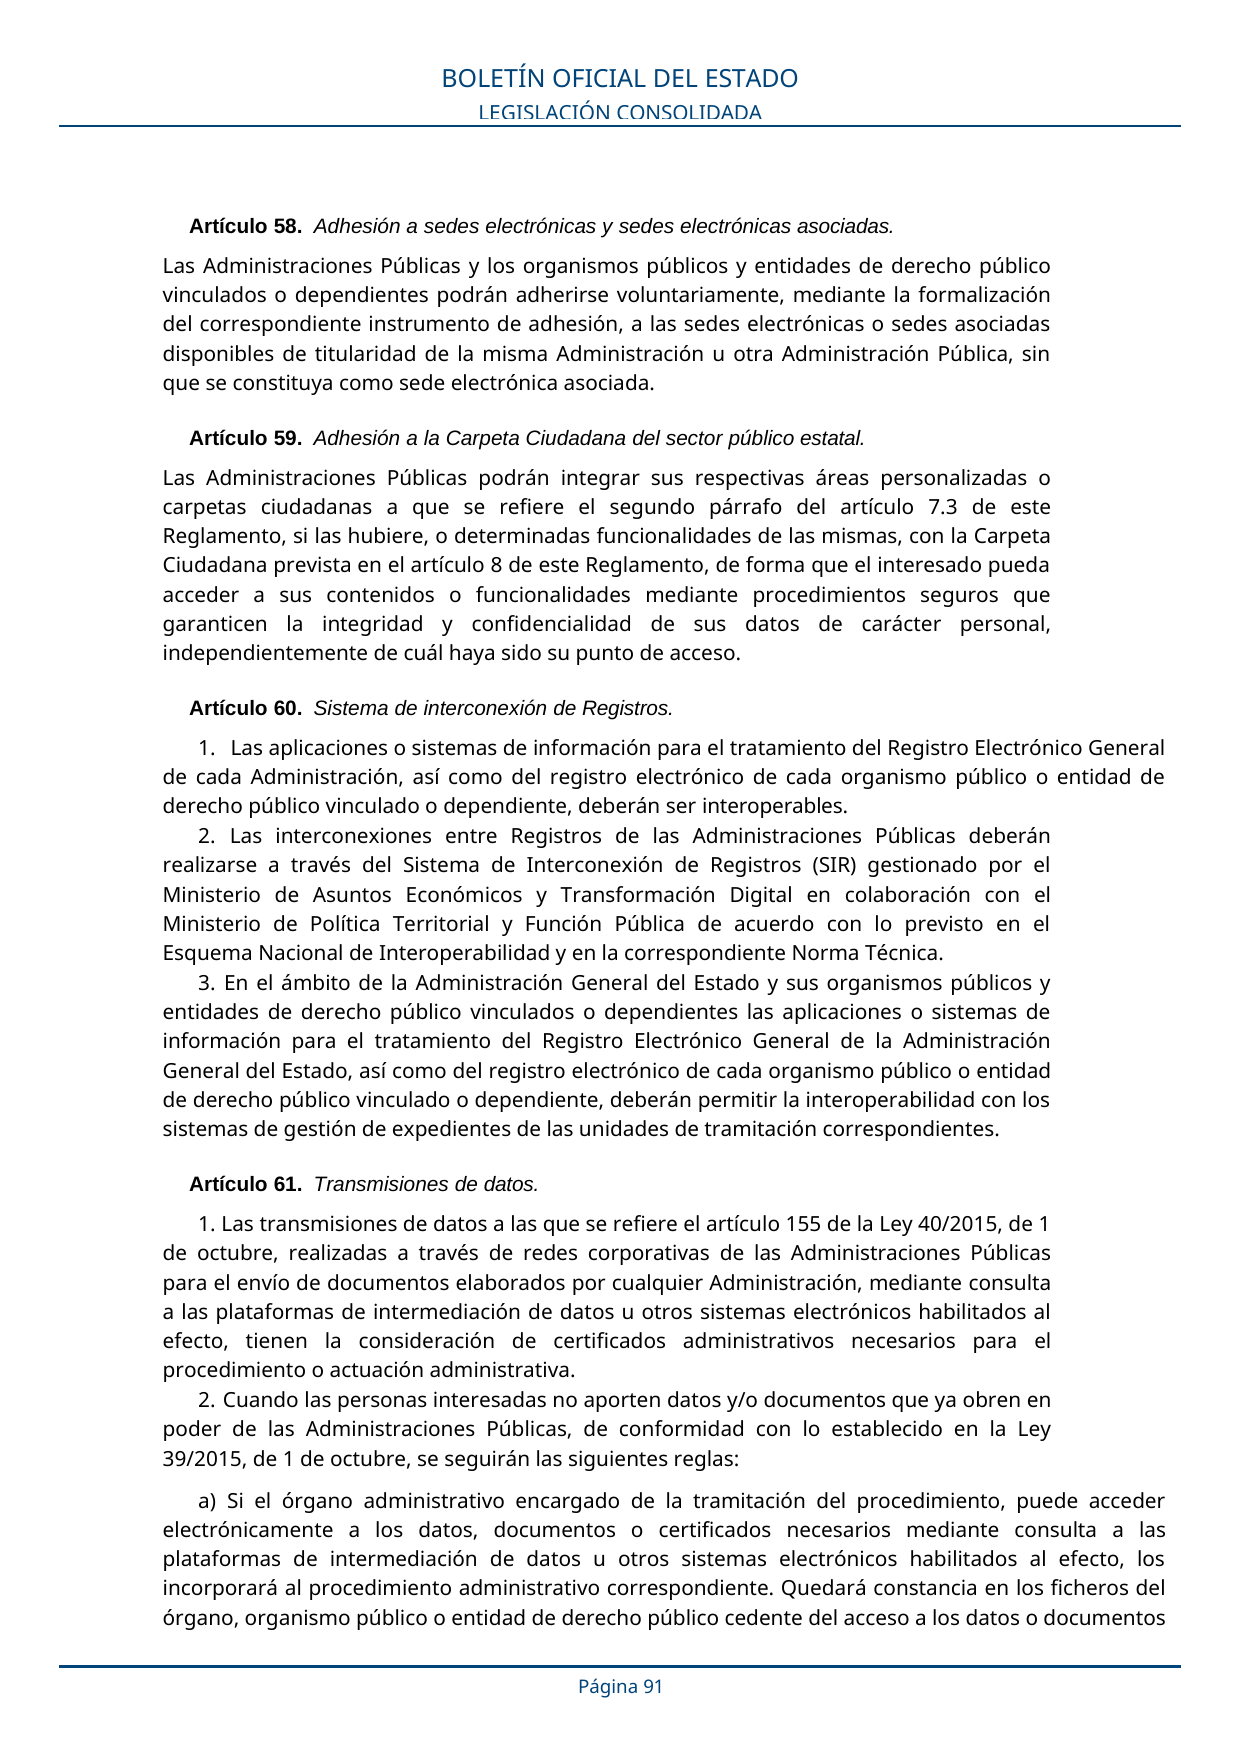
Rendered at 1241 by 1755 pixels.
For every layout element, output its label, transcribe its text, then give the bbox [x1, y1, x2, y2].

list Si el órgano administrativo encargado de la tramitación del procedimiento, puede acceder electrónicamente a los datos, documentos o certificados necesarios mediante consulta a las plataformas de intermediación de datos u otros sistemas electrónicos habilitados al efecto, los incorporará al procedimiento administrativo correspondiente. Quedará constancia en los ficheros del órgano, organismo público o entidad de derecho público cedente del acceso a los datos o documentos [162, 1486, 1167, 1631]
list Las transmisiones de datos a las que se refiere el artículo 155 de la Ley 40/2015, de 1 de octubre, realizadas a través de redes corporativas de las Administraciones Públicas para el envío de documentos elaborados por cualquier Administración, mediante consulta a las plataformas de intermediación de datos u otros sistemas electrónicos habilitados al efecto, tienen la consideración de certificados administrativos necesarios para el procedimiento o actuación administrativa. [162, 1209, 1052, 1384]
list Las aplicaciones o sistemas de información para el tratamiento del Registro Electrónico General de cada Administración, así como del registro electrónico de cada organismo público o entidad de derecho público vinculado o dependiente, deberán ser interoperables. [162, 733, 1167, 820]
text Artículo 60. Sistema de interconexión de Registros. [189, 696, 1167, 720]
text Artículo 61. Transmisiones de datos. [189, 1172, 1167, 1196]
list En el ámbito de la Administración General del Estado y sus organismos públicos y entidades de derecho público vinculados o dependientes las aplicaciones o sistemas de información para el tratamiento del Registro Electrónico General de la Administración General del Estado, así como del registro electrónico de cada organismo público o entidad de derecho público vinculado o dependiente, deberán permitir la interoperabilidad con los sistemas de gestión de expedientes de las unidades de tramitación correspondientes. [162, 968, 1052, 1143]
text Artículo 59. Adhesión a la Carpeta Ciudadana del sector público estatal. [189, 426, 1167, 450]
text Las Administraciones Públicas y los organismos públicos y entidades de derecho público vinculados o dependientes podrán adherirse voluntariamente, mediante la formalización del correspondiente instrumento de adhesión, a las sedes electrónicas o sedes asociadas disponibles de titularidad de la misma Administración u otra Administración Pública, sin que se constituya como sede electrónica asociada. [162, 251, 1052, 396]
text Las Administraciones Públicas podrán integrar sus respectivas áreas personalizadas o carpetas ciudadanas a que se refiere el segundo párrafo del artículo 7.3 de este Reglamento, si las hubiere, o determinadas funcionalidades de las mismas, con la Carpeta Ciudadana prevista en el artículo 8 de este Reglamento, de forma que el interesado pueda acceder a sus contenidos o funcionalidades mediante procedimientos seguros que garanticen la integridad y confidencialidad de sus datos de carácter personal, independientemente de cuál haya sido su punto de acceso. [162, 463, 1052, 667]
list Cuando las personas interesadas no aporten datos y/o documentos que ya obren en poder de las Administraciones Públicas, de conformidad con lo establecido en la Ley 39/2015, de 1 de octubre, se seguirán las siguientes reglas: [162, 1385, 1052, 1472]
text Artículo 58. Adhesión a sedes electrónicas y sedes electrónicas asociadas. [189, 214, 1167, 238]
list Las interconexiones entre Registros de las Administraciones Públicas deberán realizarse a través del Sistema de Interconexión de Registros (SIR) gestionado por el Ministerio de Asuntos Económicos y Transformación Digital en colaboración con el Ministerio de Política Territorial y Función Pública de acuerdo con lo previsto en el Esquema Nacional de Interoperabilidad y en la correspondiente Norma Técnica. [162, 821, 1052, 967]
